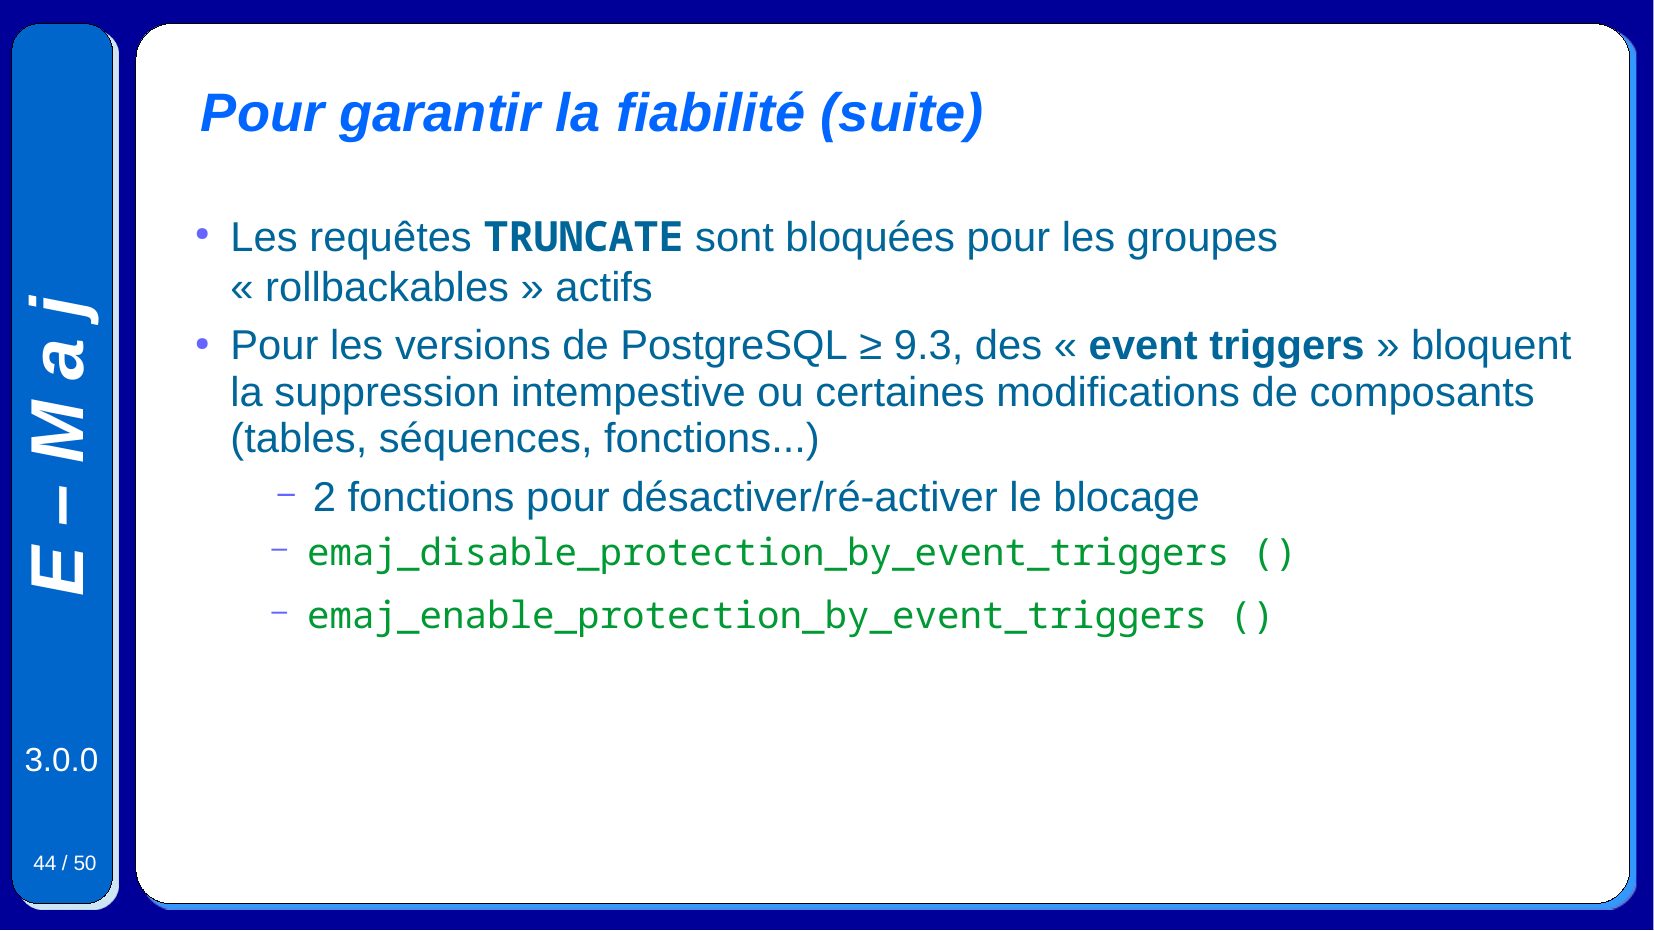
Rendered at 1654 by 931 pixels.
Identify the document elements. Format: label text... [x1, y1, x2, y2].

title Pour garantir la fiabilité (suite) [200, 34, 1575, 191]
list Les requêtes TRUNCATE sont bloquées pour les groupes « rollbackables » actifs Pour les versions de PostgreSQL ≥ 9.3, des « event triggers » bloquent la suppression intempestive ou certaines modifications de composants (tables, séquences, fonctions...) 2 fonctions pour désactiver/ré-activer le blocage emaj_disable_protection_by_event_triggers () emaj_enable_protection_by_event_triggers () [177, 206, 1587, 827]
